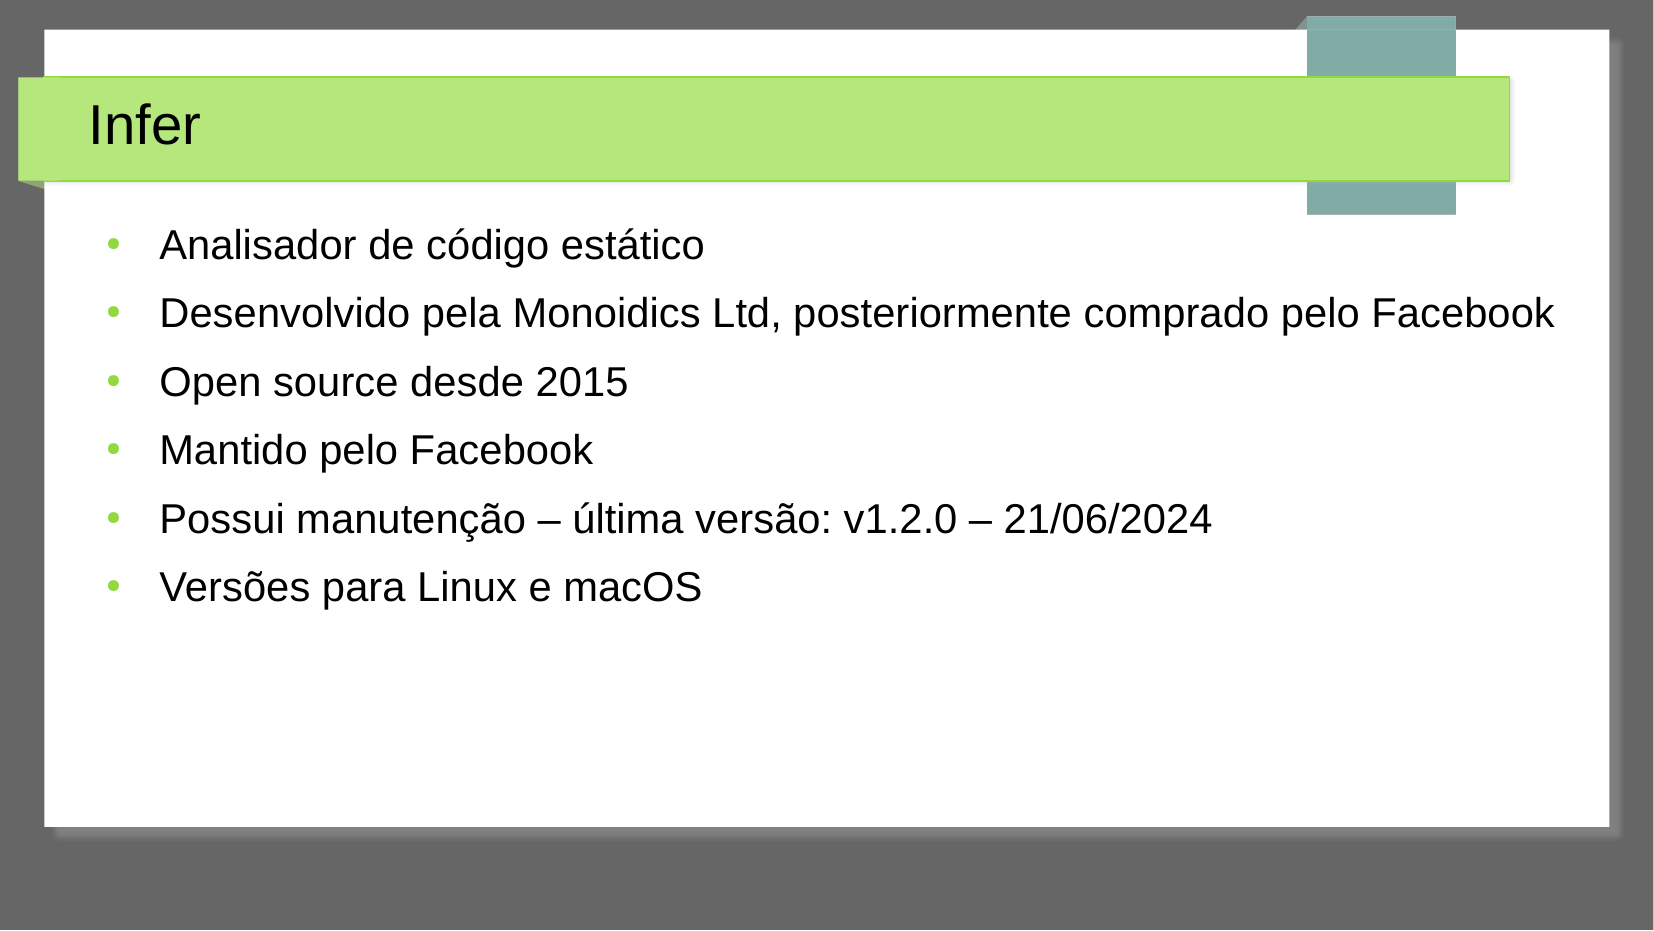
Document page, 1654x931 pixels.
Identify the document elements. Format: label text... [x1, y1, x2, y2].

list Analisador de código estático Desenvolvido pela Monoidics Ltd, posteriormente comprado pelo Facebook Open source desde 2015 Mantido pelo Facebook Possui manutenção – última versão: v1.2.0 – 21/06/2024 Versões para Linux e macOS [88, 221, 1565, 813]
title Infer [88, 73, 1506, 178]
